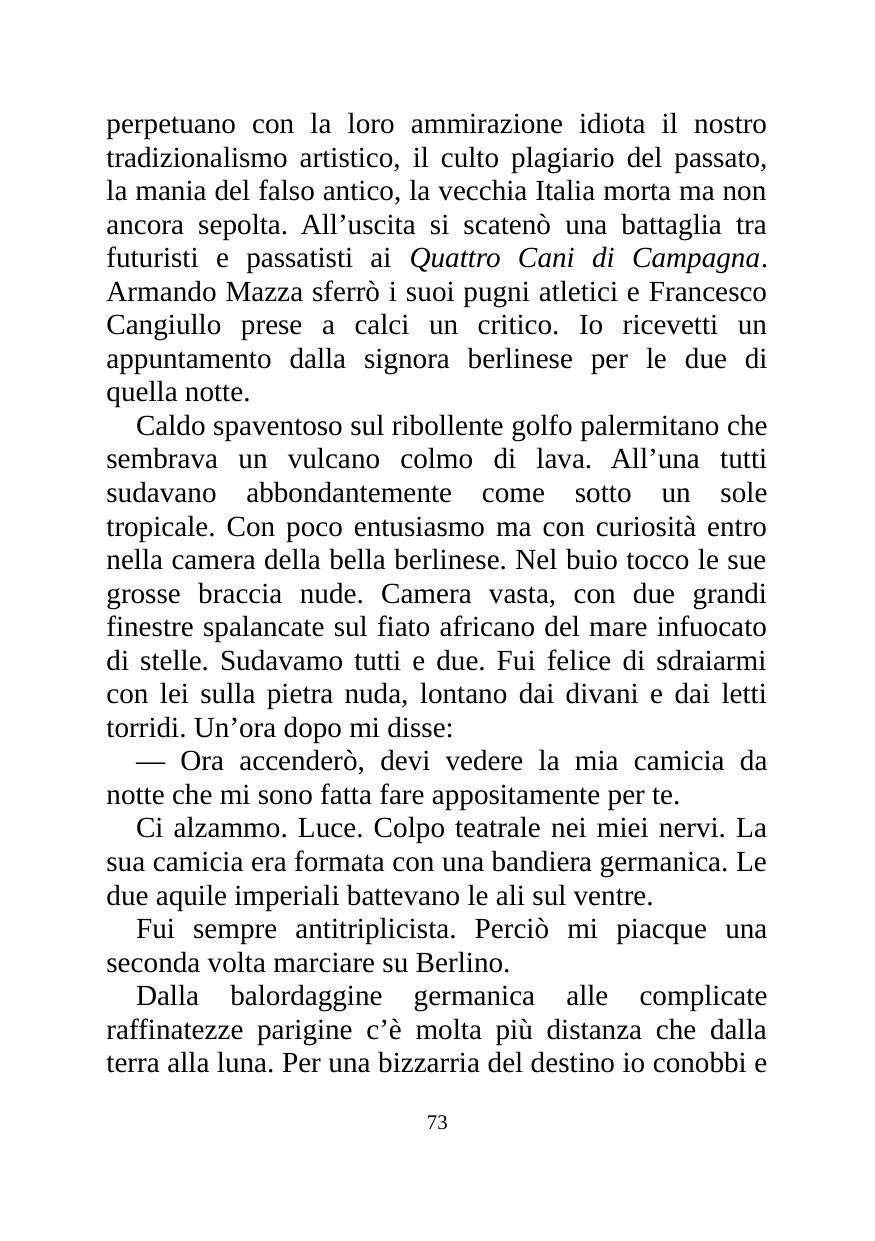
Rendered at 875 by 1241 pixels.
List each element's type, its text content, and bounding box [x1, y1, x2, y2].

text Fui sempre antitriplicista. Perciò mi piacque una seconda volta marciare su Berlino. [106, 911, 768, 978]
text Ci alzammo. Luce. Colpo teatrale nei miei nervi. La sua camicia era formata con una bandiera germanica. Le due aquile imperiali battevano le ali sul ventre. [106, 811, 768, 911]
text Caldo spaventoso sul ribollente golfo palermitano che sembrava un vulcano colmo di lava. All’una tutti sudavano abbondantemente come sotto un sole tropicale. Con poco entusiasmo ma con curiosità entro nella camera della bella berlinese. Nel buio tocco le sue grosse braccia nude. Camera vasta, con due grandi finestre spalancate sul fiato africano del mare infuocato di stelle. Sudavamo tutti e due. Fui felice di sdraiarmi con lei sulla pietra nuda, lontano dai divani e dai letti torridi. Un’ora dopo mi disse: [106, 408, 768, 743]
text — Ora accenderò, devi vedere la mia camicia da notte che mi sono fatta fare appositamente per te. [106, 743, 768, 811]
text perpetuano con la loro ammirazione idiota il nostro tradizionalismo artistico, il culto plagiario del passato, la mania del falso antico, la vecchia Italia morta ma non ancora sepolta. All’uscita si scatenò una battaglia tra futuristi e passatisti ai Quattro Cani di Campagna. Armando Mazza sferrò i suoi pugni atletici e Francesco Cangiullo prese a calci un critico. Io ricevetti un appuntamento dalla signora berlinese per le due di quella notte. [106, 106, 768, 408]
text Dalla balordaggine germanica alle complicate raffinatezze parigine c’è molta più distanza che dalla terra alla luna. Per una bizzarria del destino io conobbi e [106, 978, 768, 1079]
